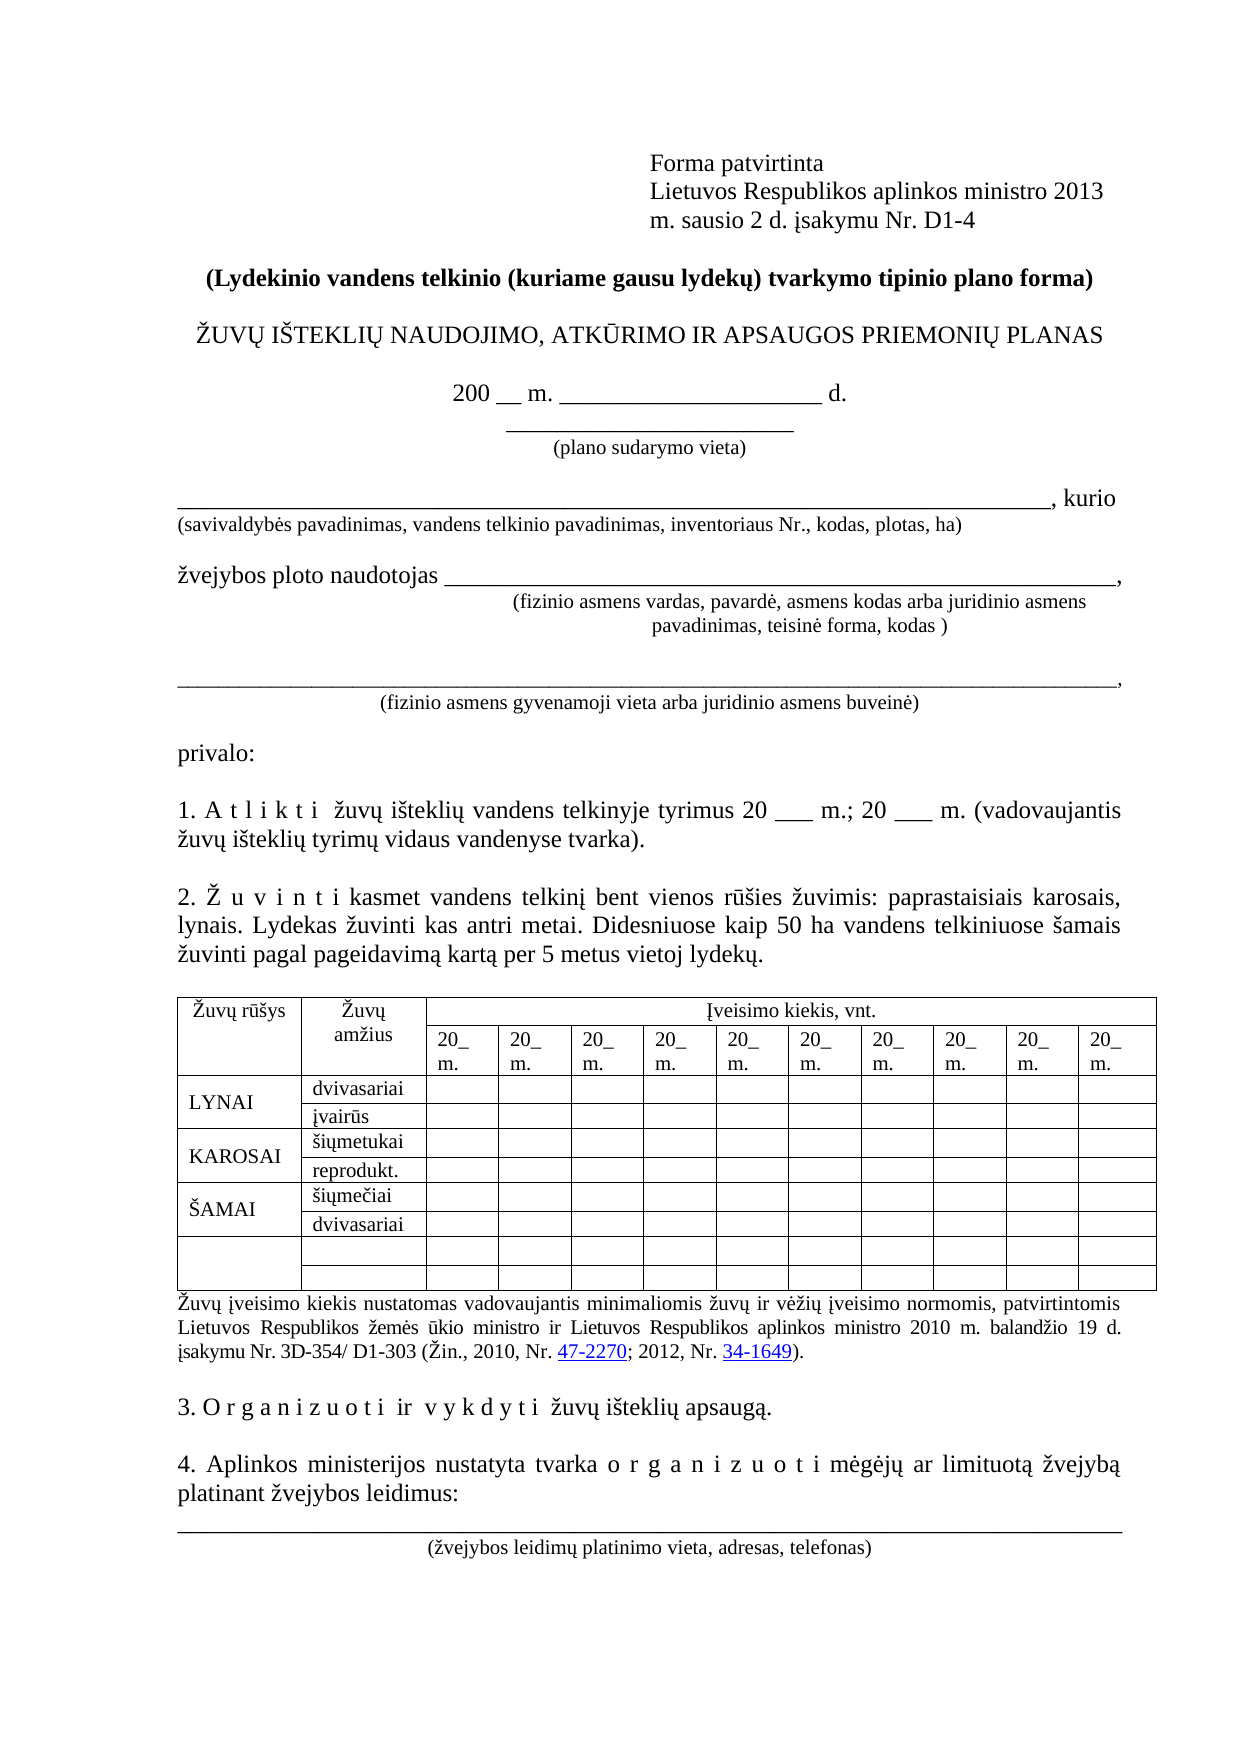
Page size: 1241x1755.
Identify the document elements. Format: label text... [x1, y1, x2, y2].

table_cell 20_ m. [862, 1026, 933, 1074]
table_cell [1079, 1266, 1156, 1289]
table_cell 20_ m. [1079, 1026, 1156, 1074]
table_cell [1007, 1237, 1078, 1264]
text Forma patvirtinta [649, 148, 1122, 176]
table_cell [302, 1237, 426, 1264]
table_cell 20_ m. [789, 1026, 861, 1074]
table_cell reprodukt. [302, 1158, 426, 1182]
text (fizinio asmens vardas, pavardė, asmens kodas arba juridinio asmens pavadinimas, teisinė forma, kodas ) [477, 589, 1122, 637]
text (plano sudarymo vieta) [177, 435, 1122, 459]
table_cell 20_ m. [644, 1026, 716, 1074]
table_cell 20_ m. [427, 1026, 498, 1074]
table_cell [1079, 1183, 1156, 1211]
table_cell [1007, 1129, 1078, 1157]
table_cell [178, 1237, 301, 1289]
table_cell [717, 1158, 788, 1182]
table_cell [572, 1266, 643, 1289]
table_cell šiųmetukai [302, 1129, 426, 1157]
table_cell [644, 1237, 716, 1264]
table_cell ŠAMAI [178, 1183, 301, 1236]
table_cell [717, 1076, 788, 1103]
table_cell [1079, 1237, 1156, 1264]
table_cell [572, 1183, 643, 1211]
table_cell [1079, 1129, 1156, 1157]
table_cell [1079, 1212, 1156, 1236]
table_cell [1007, 1158, 1078, 1182]
table_cell [572, 1104, 643, 1128]
table_cell [427, 1129, 498, 1157]
table_cell [717, 1183, 788, 1211]
table_cell [572, 1076, 643, 1103]
table_cell [862, 1076, 933, 1103]
table_cell [1007, 1183, 1078, 1211]
text žvejybos ploto naudotojas , [177, 560, 1122, 589]
table_cell [934, 1158, 1006, 1182]
table_cell [499, 1158, 571, 1182]
table_cell [427, 1237, 498, 1264]
table_cell [789, 1212, 861, 1236]
table_header Žuvų rūšys [178, 998, 301, 1074]
table_cell [717, 1104, 788, 1128]
table_cell [427, 1076, 498, 1103]
table_cell [934, 1076, 1006, 1103]
table_cell [499, 1076, 571, 1103]
table_cell [1007, 1076, 1078, 1103]
table_cell [572, 1129, 643, 1157]
table_cell [862, 1212, 933, 1236]
table_cell [789, 1266, 861, 1289]
text (fizinio asmens gyvenamoji vieta arba juridinio asmens buveinė) [177, 690, 1122, 714]
table_cell [1007, 1104, 1078, 1128]
table_header Žuvų amžius [302, 998, 426, 1074]
table_cell [427, 1183, 498, 1211]
table_cell [499, 1104, 571, 1128]
table_cell dvivasariai [302, 1076, 426, 1103]
text _______________________ [177, 406, 1122, 435]
text 4. Aplinkos ministerijos nustatyta tvarka o r g a n i z u o t i mėgėjų ar limituotą žvejybą platinant žvejybos leidimus: [177, 1449, 1122, 1507]
text (žvejybos leidimų platinimo vieta, adresas, telefonas) [177, 1535, 1122, 1559]
table_cell [499, 1183, 571, 1211]
table_cell [934, 1104, 1006, 1128]
table_cell [717, 1212, 788, 1236]
text _ [177, 1507, 1122, 1532]
table_cell [644, 1076, 716, 1103]
table_cell [644, 1158, 716, 1182]
text ŽUVŲ IŠTEKLIŲ NAUDOJIMO, ATKŪRIMO IR APSAUGOS PRIeMONIŲ planas [177, 320, 1122, 349]
table_cell šiųmečiai [302, 1183, 426, 1211]
table_cell [717, 1266, 788, 1289]
table_cell [789, 1237, 861, 1264]
table_cell [644, 1212, 716, 1236]
table_cell LYNAI [178, 1076, 301, 1128]
table_cell [1079, 1076, 1156, 1103]
text 2. Ž u v i n t i kasmet vandens telkinį bent vienos rūšies žuvimis: paprastaisiais karosais, lynais. Lydekas žuvinti kas antri metai. Didesniuose kaip 50 ha vandens telkiniuose šamais žuvinti pagal pageidavimą kartą per 5 metus vietoj lydekų. [177, 882, 1122, 968]
table_cell [499, 1129, 571, 1157]
text Lietuvos Respublikos aplinkos ministro 2013 m. sausio 2 d. įsakymu Nr. D1-4 [649, 176, 1122, 234]
table_cell [427, 1104, 498, 1128]
table_cell [717, 1129, 788, 1157]
text 200 __ m. _____________________ d. [177, 378, 1122, 406]
table_cell [1079, 1158, 1156, 1182]
table_cell 20_ m. [572, 1026, 643, 1074]
table_cell [862, 1183, 933, 1211]
table_cell [934, 1129, 1006, 1157]
table_cell [862, 1158, 933, 1182]
table_cell [427, 1212, 498, 1236]
table_cell įvairūs [302, 1104, 426, 1128]
table_cell [572, 1237, 643, 1264]
table_cell [934, 1237, 1006, 1264]
table_header Įveisimo kiekis, vnt. [427, 998, 1156, 1025]
table_cell [789, 1158, 861, 1182]
table_cell [789, 1104, 861, 1128]
table_cell [789, 1129, 861, 1157]
table_cell [644, 1129, 716, 1157]
table_cell 20_ m. [934, 1026, 1006, 1074]
table_cell [789, 1183, 861, 1211]
text 1. A t l i k t i žuvų išteklių vandens telkinyje tyrimus 20 ___ m.; 20 ___ m. (vadovaujantis žuvų išteklių tyrimų vidaus vandenyse tvarka). [177, 795, 1122, 853]
table_cell [499, 1237, 571, 1264]
table_cell [934, 1183, 1006, 1211]
table_cell 20_ m. [499, 1026, 571, 1074]
table_cell [644, 1183, 716, 1211]
text (savivaldybės pavadinimas, vandens telkinio pavadinimas, inventoriaus Nr., kodas, plotas, ha) [177, 512, 1122, 536]
table_cell [1007, 1266, 1078, 1289]
table_cell [862, 1237, 933, 1264]
table_cell [862, 1129, 933, 1157]
table_cell [644, 1104, 716, 1128]
text 3. O r g a n i z u o t i ir v y k d y t i žuvų išteklių apsaugą. [177, 1392, 1122, 1420]
table_cell 20_ m. [717, 1026, 788, 1074]
table_cell [644, 1266, 716, 1289]
table_cell [717, 1237, 788, 1264]
table_cell [934, 1266, 1006, 1289]
table_cell [572, 1158, 643, 1182]
table_cell [934, 1212, 1006, 1236]
table_cell [499, 1266, 571, 1289]
table_cell [862, 1104, 933, 1128]
table_cell [1079, 1104, 1156, 1128]
text _ , kurio [177, 483, 1122, 512]
table_cell dvivasariai [302, 1212, 426, 1236]
table_cell [789, 1076, 861, 1103]
table_cell [302, 1266, 426, 1289]
table_cell [862, 1266, 933, 1289]
table_cell [1007, 1212, 1078, 1236]
table_cell [572, 1212, 643, 1236]
text _ , [177, 666, 1122, 690]
table_cell [427, 1266, 498, 1289]
text privalo: [177, 738, 1122, 767]
table_cell [427, 1158, 498, 1182]
table_cell KAROSAI [178, 1129, 301, 1182]
table_cell 20_ m. [1007, 1026, 1078, 1074]
text (Lydekinio vandens telkinio (kuriame gausu lydekų) tvarkymo tipinio plano forma) [177, 263, 1122, 291]
table_cell [499, 1212, 571, 1236]
text Žuvų įveisimo kiekis nustatomas vadovaujantis minimaliomis žuvų ir vėžių įveisimo normomis, patvirtintomis Lietuvos Respublikos žemės ūkio ministro ir Lietuvos Respublikos aplinkos ministro 2010 m. balandžio 19 d. įsakymu Nr. 3D-354/ D1-303 (Žin., 2010, Nr. 47-2270; 2012, Nr. 34-1649). [177, 1291, 1122, 1363]
